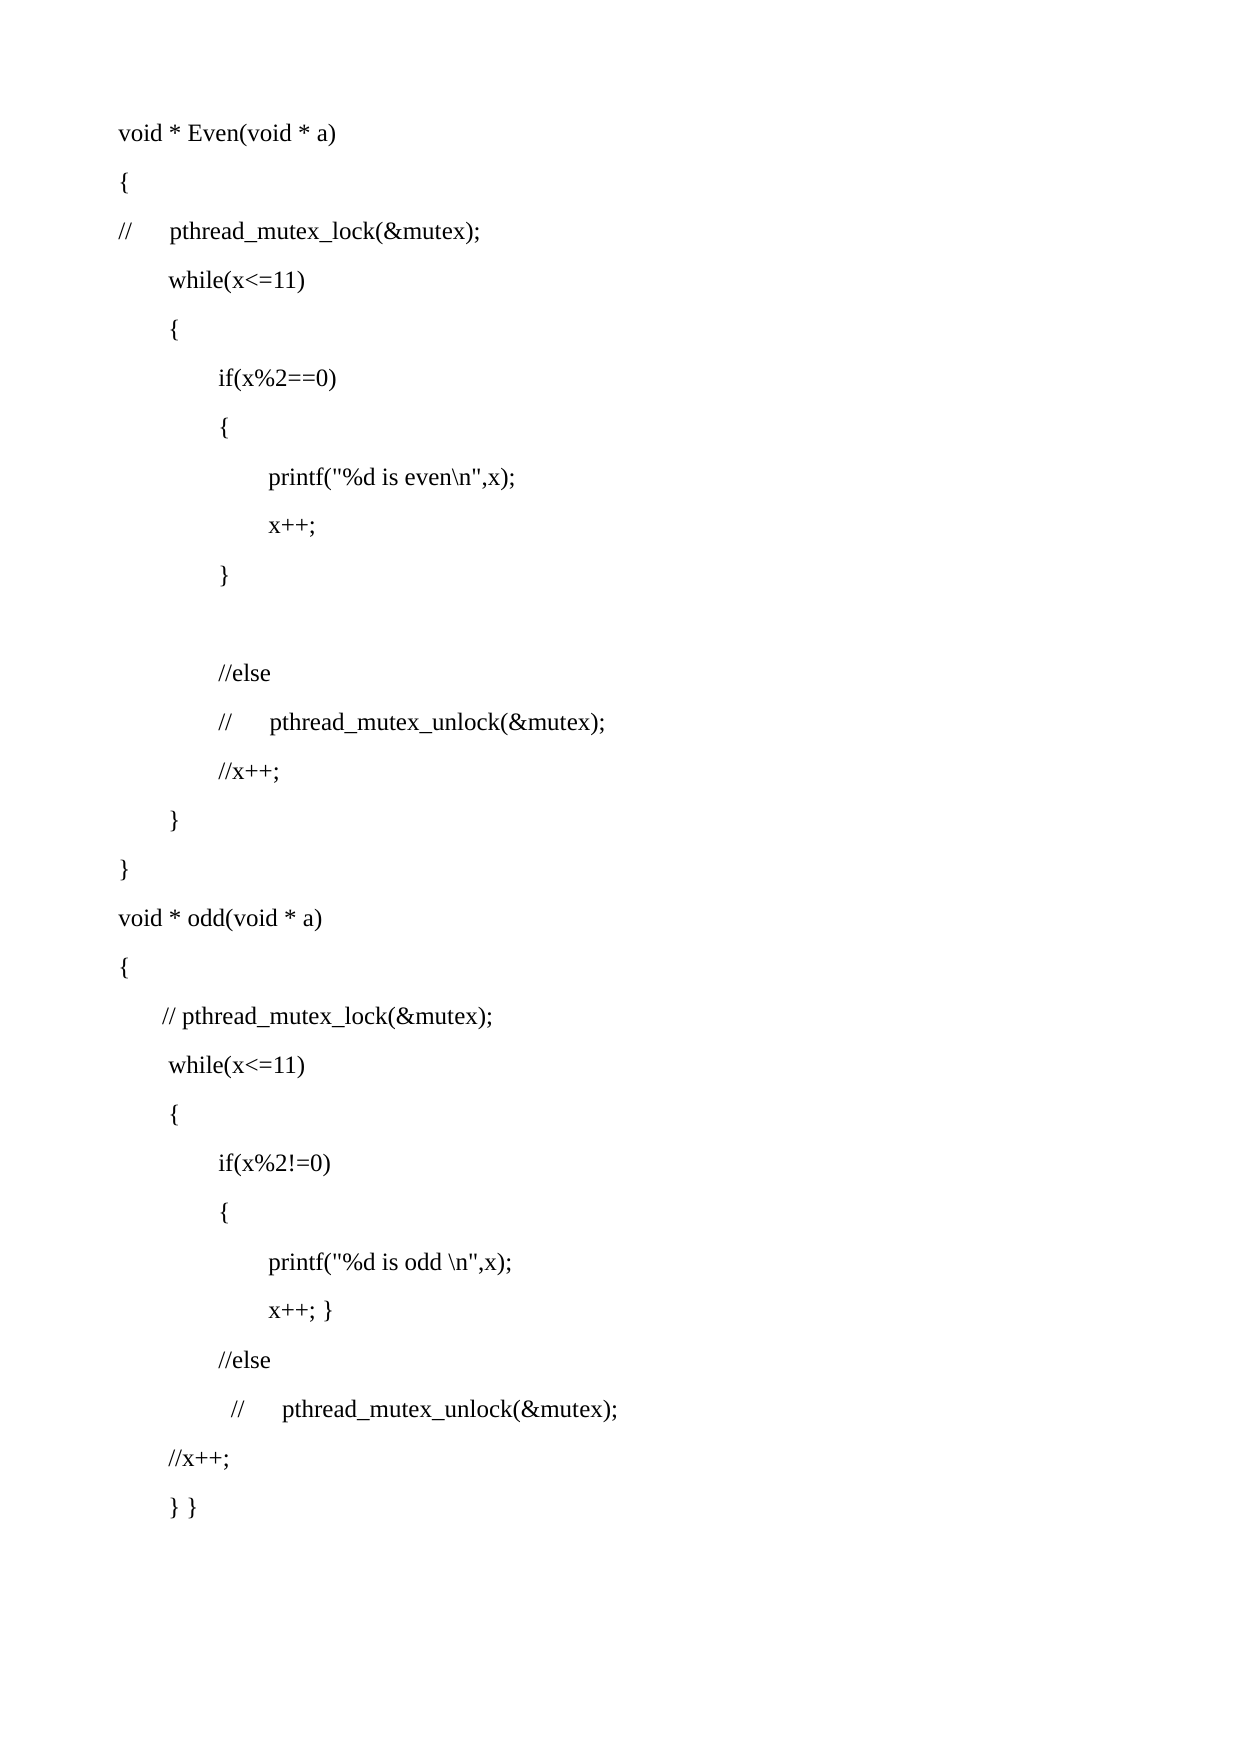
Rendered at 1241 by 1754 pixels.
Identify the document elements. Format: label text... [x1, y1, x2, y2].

text if(x%2!=0) [118, 1148, 1122, 1177]
text // pthread_mutex_unlock(&mutex); [118, 1394, 1122, 1422]
text { [118, 412, 1122, 441]
text void * Even(void * a) [118, 118, 1122, 147]
text } [118, 854, 1122, 883]
text void * odd(void * a) [118, 903, 1122, 932]
text //else [118, 658, 1122, 687]
text //else [118, 1345, 1122, 1373]
text } [118, 805, 1122, 834]
text printf("%d is even\n",x); [118, 462, 1122, 490]
text } [118, 560, 1122, 588]
text x++; [118, 511, 1122, 539]
text while(x<=11) [118, 1050, 1122, 1079]
text } } [118, 1492, 1122, 1521]
text { [118, 314, 1122, 343]
text // pthread_mutex_unlock(&mutex); [118, 707, 1122, 736]
text printf("%d is odd \n",x); [118, 1247, 1122, 1275]
text // pthread_mutex_lock(&mutex); [118, 1001, 1122, 1030]
text // pthread_mutex_lock(&mutex); [118, 216, 1122, 245]
text //x++; [118, 1443, 1122, 1472]
text //x++; [118, 756, 1122, 785]
text { [118, 1099, 1122, 1128]
text { [118, 952, 1122, 981]
text { [118, 1197, 1122, 1226]
text x++; } [118, 1296, 1122, 1324]
text while(x<=11) [118, 265, 1122, 294]
text if(x%2==0) [118, 363, 1122, 392]
text { [118, 167, 1122, 196]
